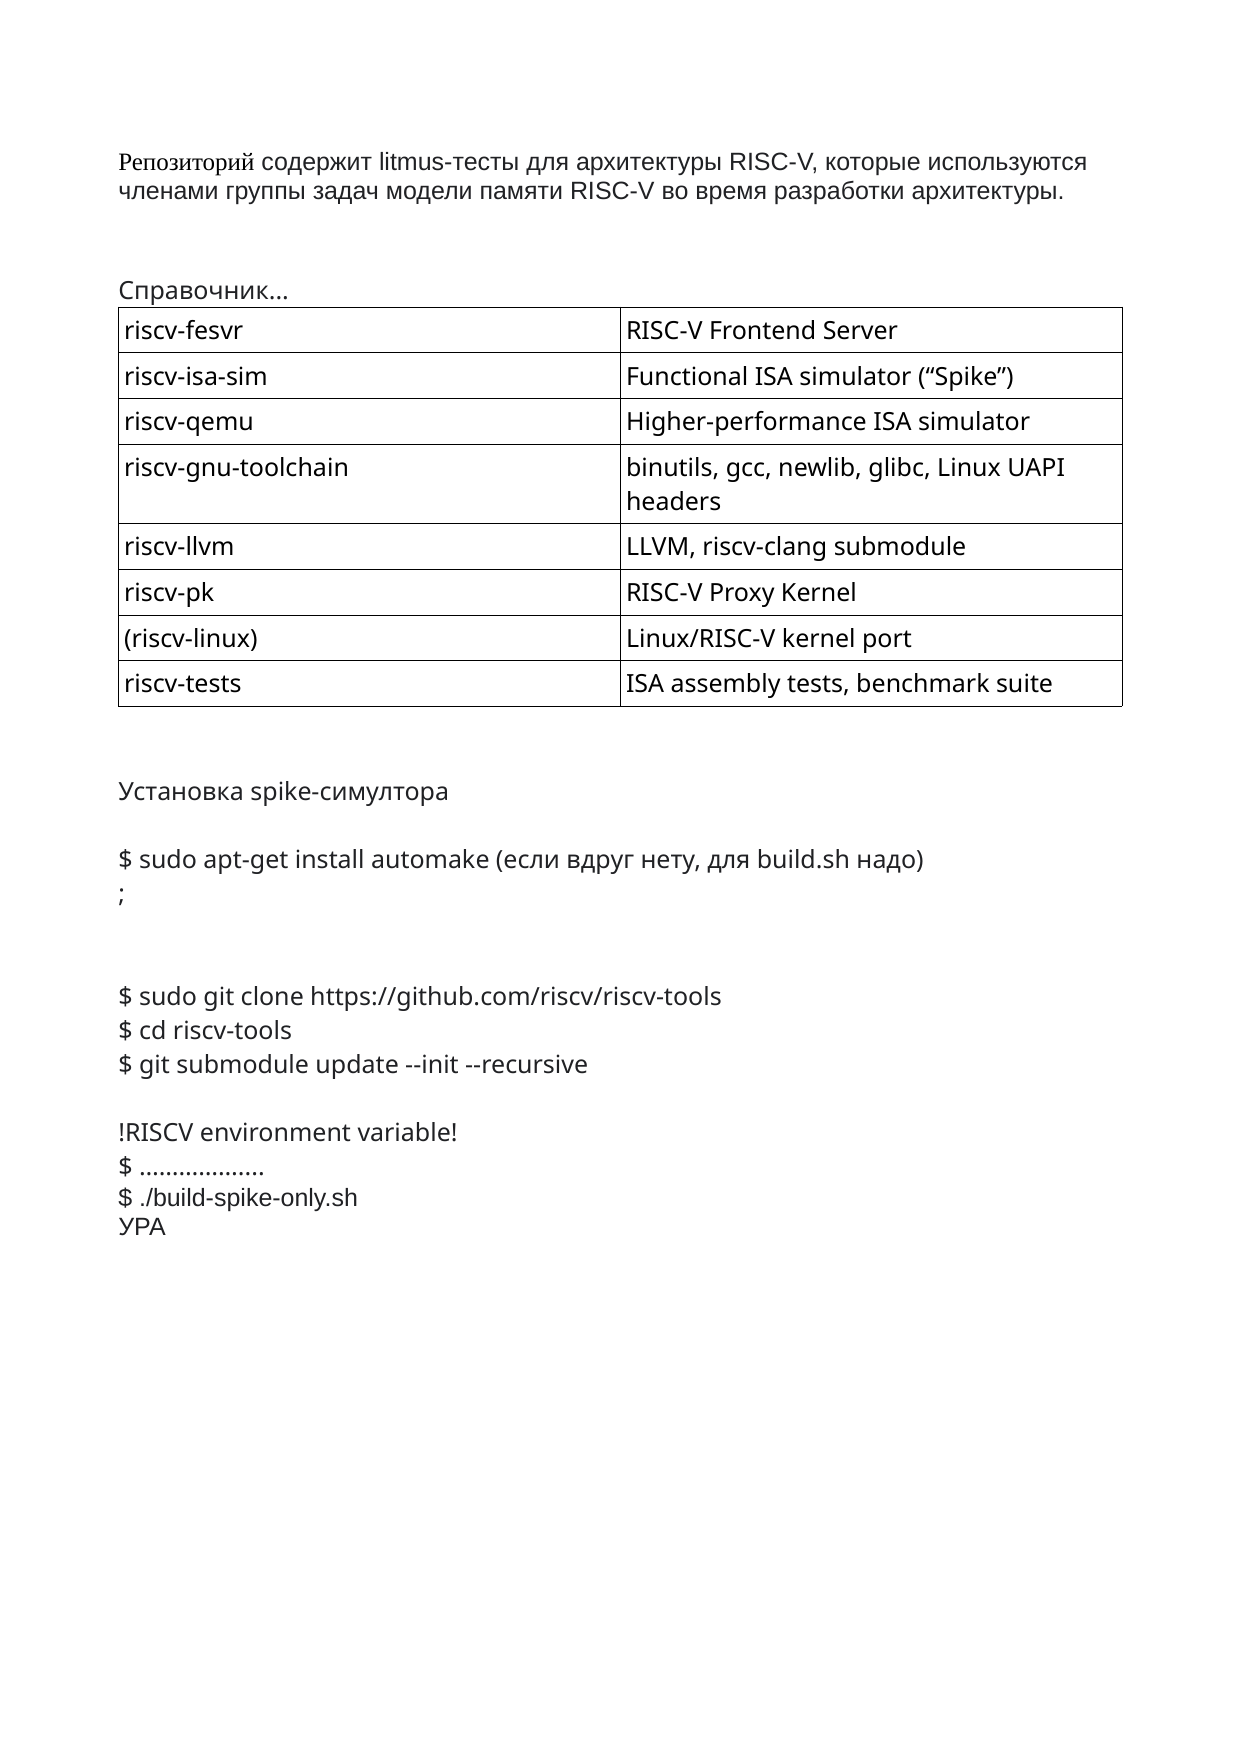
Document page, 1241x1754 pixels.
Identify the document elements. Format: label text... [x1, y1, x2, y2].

table_header RISC-V Frontend Server [621, 308, 1122, 352]
table_cell riscv-qemu [119, 399, 620, 443]
table_cell riscv-llvm [119, 524, 620, 569]
text Справочник... [118, 273, 1122, 307]
text $ …………….... [118, 1149, 1122, 1183]
table_cell riscv-pk [119, 570, 620, 614]
table_cell riscv-gnu-toolchain [119, 445, 620, 523]
table_cell Linux/RISC-V kernel port [621, 616, 1122, 660]
text Установка spike-симултора [118, 774, 1122, 808]
text !RISCV environment variable! [118, 1114, 1122, 1149]
text ; [118, 876, 1122, 910]
table_header riscv-fesvr [119, 308, 620, 352]
table_cell LLVM, riscv-clang submodule [621, 524, 1122, 569]
table_cell ISA assembly tests, benchmark suite [621, 661, 1122, 706]
table_cell Functional ISA simulator (“Spike”) [621, 353, 1122, 398]
text $ cd riscv-tools [118, 1012, 1122, 1046]
table_cell riscv-tests [119, 661, 620, 706]
text УРА [118, 1211, 1122, 1240]
table_cell RISC-V Proxy Kernel [621, 570, 1122, 614]
text $ ./build-spike-only.sh [118, 1183, 1122, 1211]
table_cell binutils, gcc, newlib, glibc, Linux UAPI headers [621, 445, 1122, 523]
text $ sudo git clone https://github.com/riscv/riscv-tools [118, 978, 1122, 1012]
table_cell (riscv-linux) [119, 616, 620, 660]
text $ sudo apt-get install automake (если вдруг нету, для build.sh надо) [118, 842, 1122, 876]
text Репозиторий содержит litmus-тесты для архитектуры RISC-V, которые используются членами группы задач модели памяти RISC-V во время разработки архитектуры. [118, 118, 1122, 204]
table_cell riscv-isa-sim [119, 353, 620, 398]
table_cell Higher-performance ISA simulator [621, 399, 1122, 443]
text $ git submodule update --init --recursive [118, 1046, 1122, 1081]
